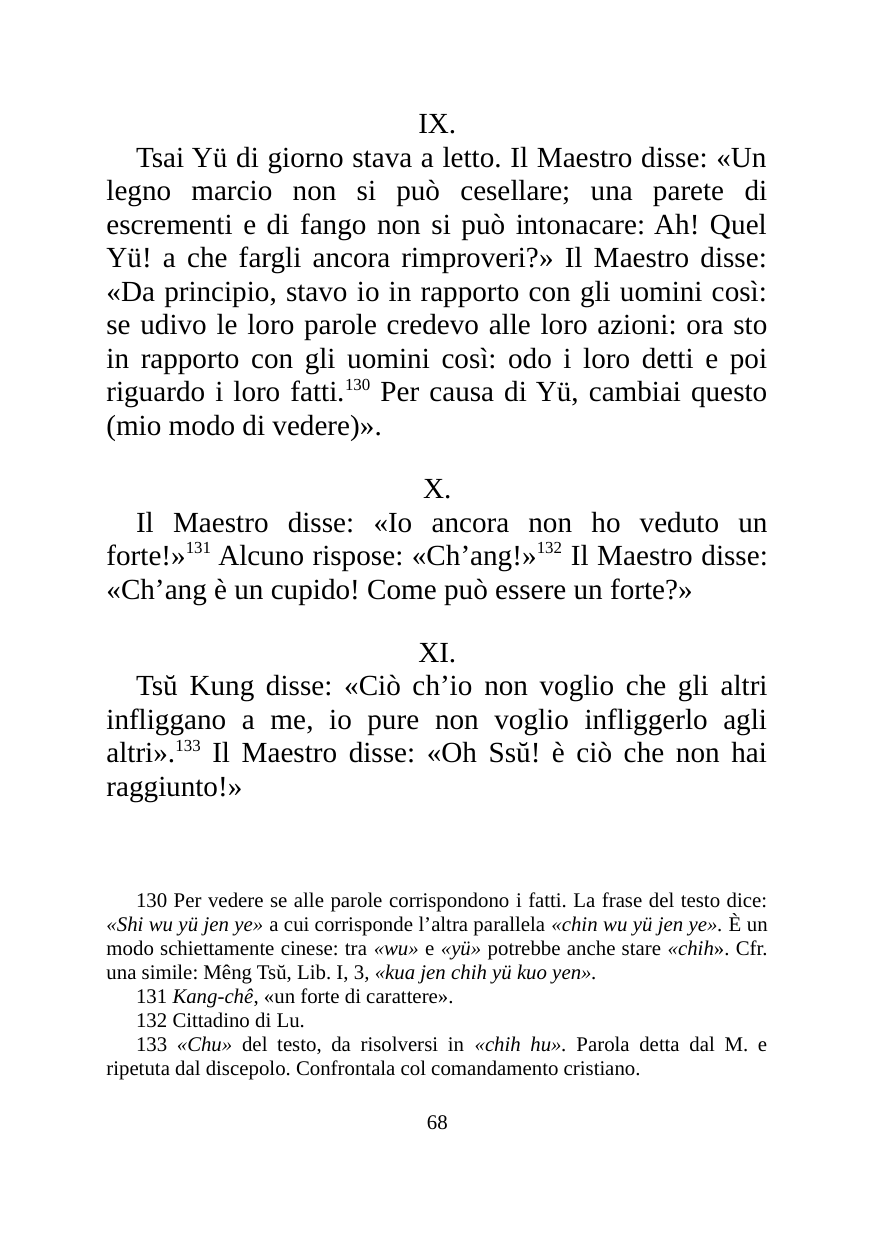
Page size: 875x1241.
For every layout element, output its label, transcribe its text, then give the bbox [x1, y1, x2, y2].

text Tsŭ Kung disse: «Ciò ch’io non voglio che gli altri infliggano a me, io pure non voglio infliggerlo agli altri». Il Maestro disse: «Oh Ssŭ! è ciò che non hai raggiunto!» [106, 668, 768, 802]
text X. [106, 471, 768, 505]
text Tsai Yü di giorno stava a letto. Il Maestro disse: «Un legno marcio non si può cesellare; una parete di escrementi e di fango non si può intonacare: Ah! Quel Yü! a che fargli ancora rimproveri?» Il Maestro disse: «Da principio, stavo io in rapporto con gli uomini così: se udivo le loro parole credevo alle loro azioni: ora sto in rapporto con gli uomini così: odo i loro detti e poi riguardo i loro fatti. Per causa di Yü, cambiai questo (mio modo di vedere)». [106, 140, 768, 442]
text Cittadino di Lu. [106, 1008, 768, 1032]
text IX. [106, 106, 768, 140]
text Il Maestro disse: «Io ancora non ho veduto un forte!» Alcuno rispose: «Ch’ang!» Il Maestro disse: «Ch’ang è un cupido! Come può essere un forte?» [106, 505, 768, 605]
text Per vedere se alle parole corrispondono i fatti. La frase del testo dice: «Shi wu yü jen ye» a cui corrisponde l’altra parallela «chin wu yü jen ye». È un modo schiettamente cinese: tra «wu» e «yü» potrebbe anche stare «chih». Cfr. una simile: Mêng Tsŭ, Lib. I, 3, «kua jen chih yü kuo yen». [106, 888, 768, 984]
text XI. [106, 635, 768, 668]
text Kang-chê, «un forte di carattere». [106, 984, 768, 1008]
text «Chu» del testo, da risolversi in «chih hu». Parola detta dal M. e ripetuta dal discepolo. Confrontala col comandamento cristiano. [106, 1032, 768, 1080]
